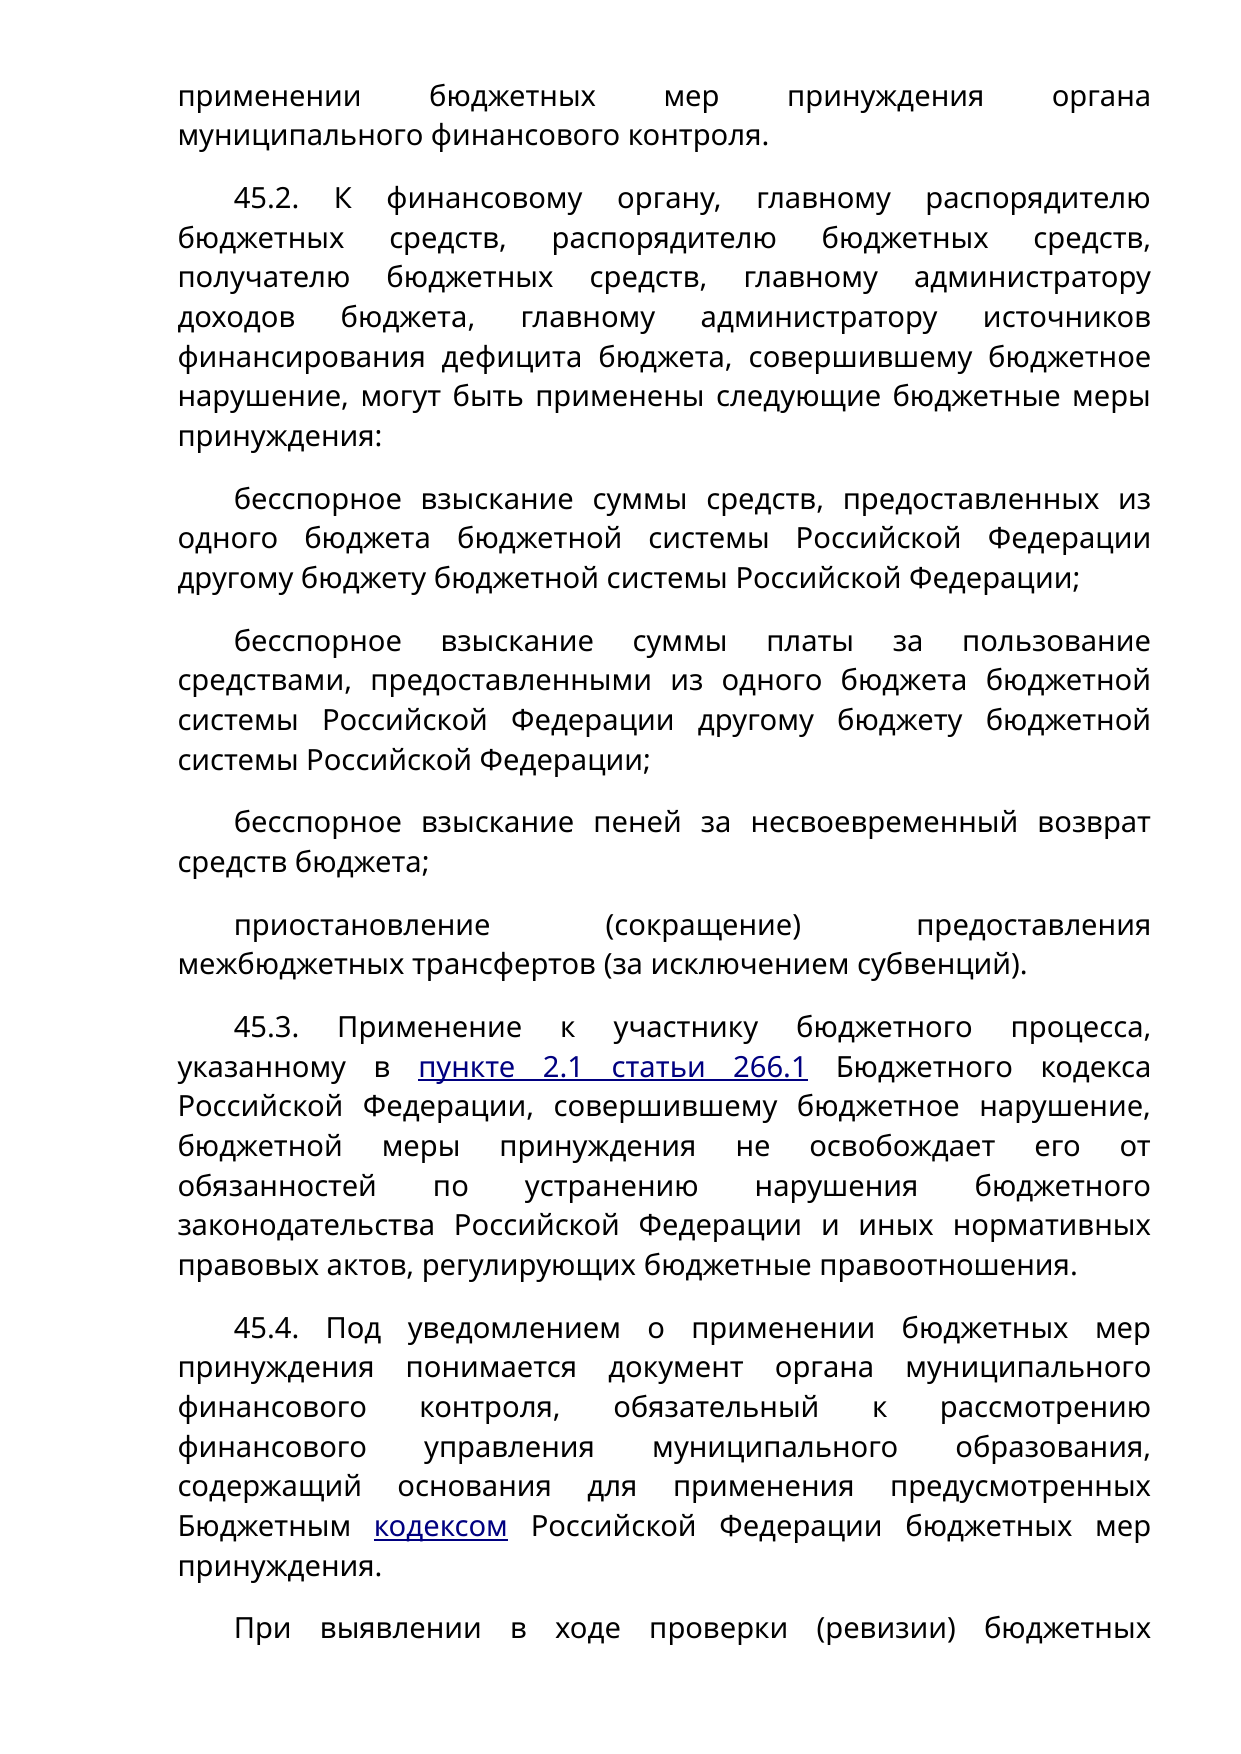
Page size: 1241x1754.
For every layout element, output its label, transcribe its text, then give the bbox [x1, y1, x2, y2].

text 45.3. Применение к участнику бюджетного процесса, указанному в пункте 2.1 статьи 266.1 Бюджетного кодекса Российской Федерации, совершившему бюджетное нарушение, бюджетной меры принуждения не освобождает его от обязанностей по устранению нарушения бюджетного законодательства Российской Федерации и иных нормативных правовых актов, регулирующих бюджетные правоотношения. [177, 1006, 1152, 1284]
text применении бюджетных мер принуждения органа муниципального финансового контроля. [177, 75, 1152, 154]
text бесспорное взыскание пеней за несвоевременный возврат средств бюджета; [177, 802, 1152, 881]
text 45.4. Под уведомлением о применении бюджетных мер принуждения понимается документ органа муниципального финансового контроля, обязательный к рассмотрению финансового управления муниципального образования, содержащий основания для применения предусмотренных Бюджетным кодексом Российской Федерации бюджетных мер принуждения. [177, 1307, 1152, 1585]
text бесспорное взыскание суммы средств, предоставленных из одного бюджета бюджетной системы Российской Федерации другому бюджету бюджетной системы Российской Федерации; [177, 478, 1152, 597]
text При выявлении в ходе проверки (ревизии) бюджетных [177, 1608, 1152, 1647]
text приостановление (сокращение) предоставления межбюджетных трансфертов (за исключением субвенций). [177, 904, 1152, 983]
text бесспорное взыскание суммы платы за пользование средствами, предоставленными из одного бюджета бюджетной системы Российской Федерации другому бюджету бюджетной системы Российской Федерации; [177, 620, 1152, 779]
text 45.2. К финансовому органу, главному распорядителю бюджетных средств, распорядителю бюджетных средств, получателю бюджетных средств, главному администратору доходов бюджета, главному администратору источников финансирования дефицита бюджета, совершившему бюджетное нарушение, могут быть применены следующие бюджетные меры принуждения: [177, 177, 1152, 455]
